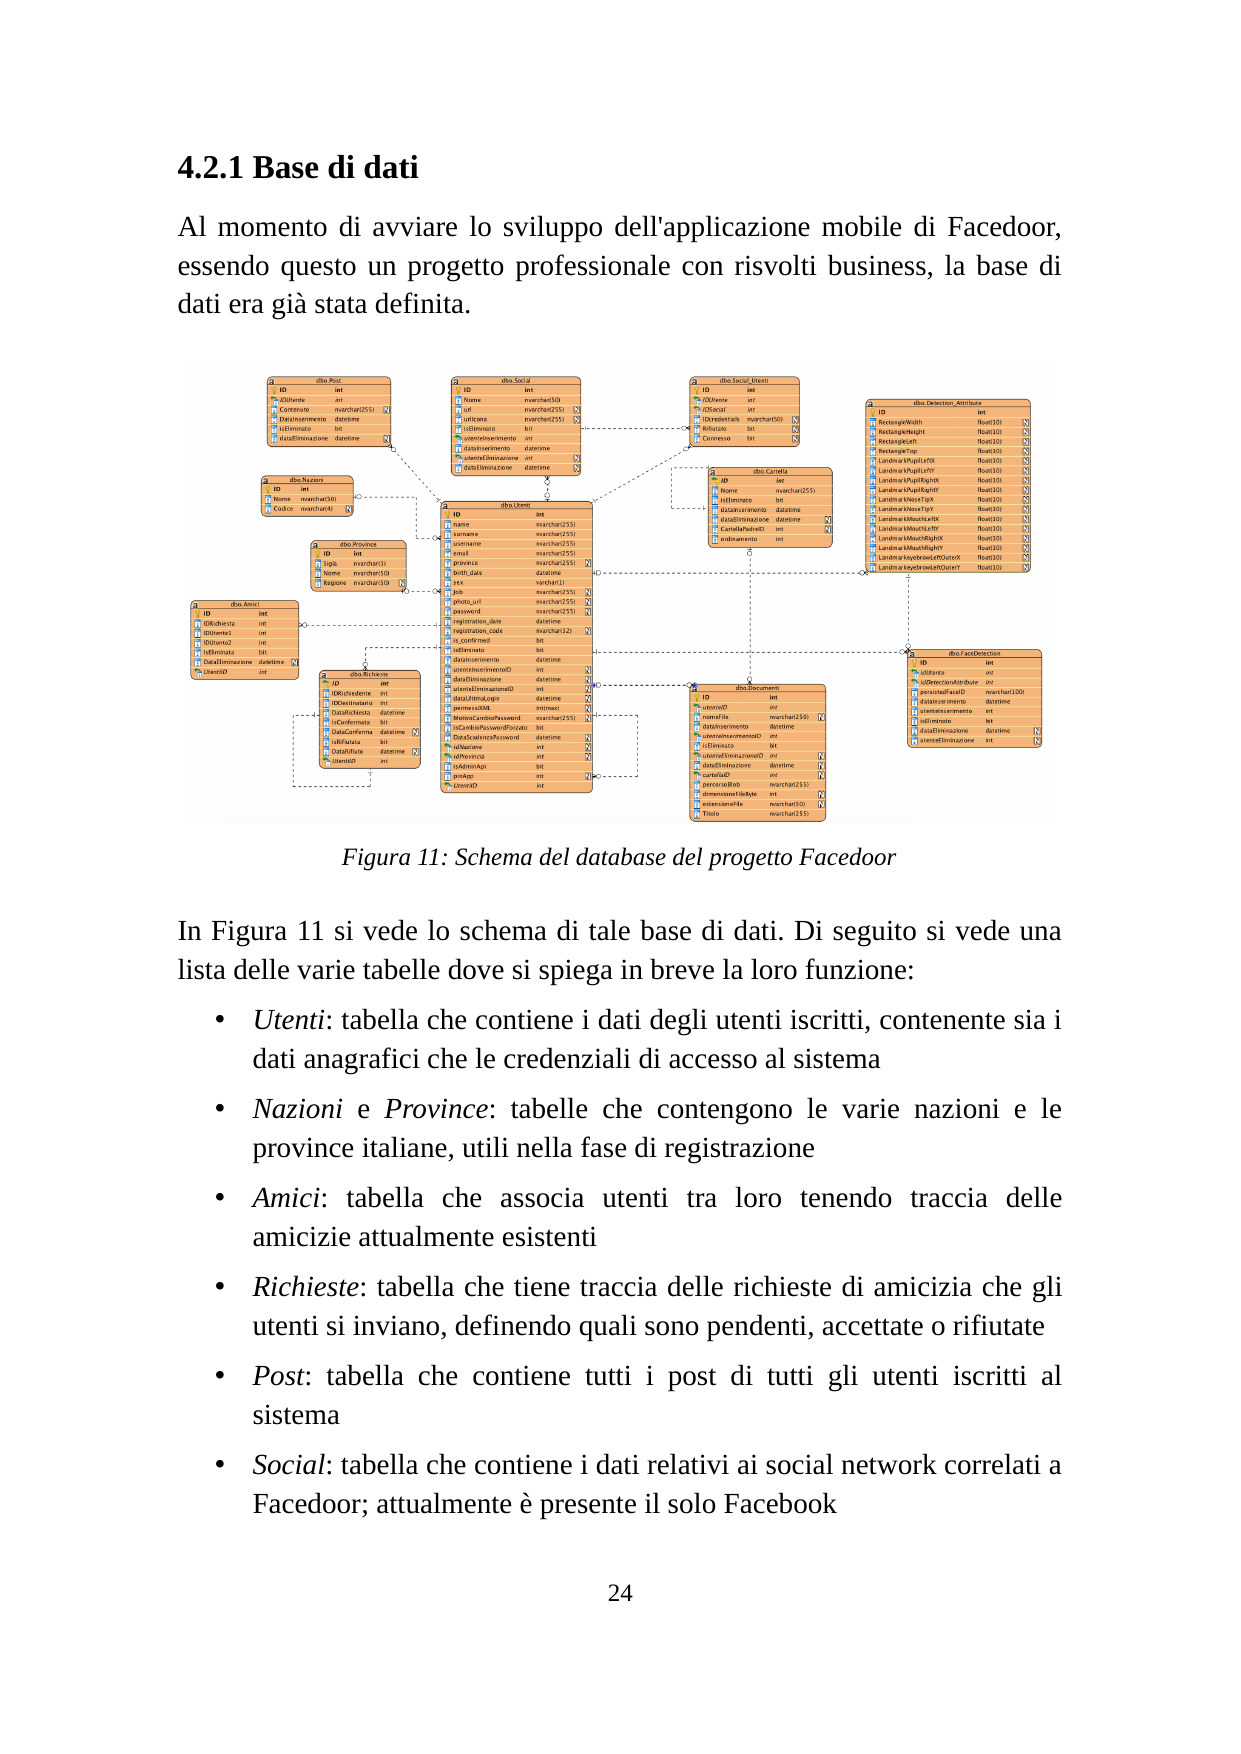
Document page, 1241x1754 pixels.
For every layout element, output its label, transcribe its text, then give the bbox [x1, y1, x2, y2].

list Nazioni e Province: tabelle che contengono le varie nazioni e le province italiane, utili nella fase di registrazione [215, 1091, 1063, 1163]
text 4.2.1 Base di dati [177, 148, 1063, 186]
list Post: tabella che contiene tutti i post di tutti gli utenti iscritti al sistema [215, 1358, 1063, 1430]
list Social: tabella che contiene i dati relativi ai social network correlati a Facedoor; attualmente è presente il solo Facebook [215, 1447, 1063, 1519]
text Figura 11: Schema del database del progetto Facedoor [177, 842, 1063, 871]
picture [184, 363, 1057, 824]
list Utenti: tabella che contiene i dati degli utenti iscritti, contenente sia i dati anagrafici che le credenziali di accesso al sistema [215, 1002, 1063, 1074]
list Amici: tabella che associa utenti tra loro tenendo traccia delle amicizie attualmente esistenti [215, 1180, 1063, 1252]
text In Figura 11 si vede lo schema di tale base di dati. Di seguito si vede una lista delle varie tabelle dove si spiega in breve la loro funzione: [177, 913, 1063, 986]
text Al momento di avviare lo sviluppo dell'applicazione mobile di Facedoor, essendo questo un progetto professionale con risvolti business, la base di dati era già stata definita. [177, 209, 1063, 320]
list Richieste: tabella che tiene traccia delle richieste di amicizia che gli utenti si inviano, definendo quali sono pendenti, accettate o rifiutate [215, 1269, 1063, 1341]
